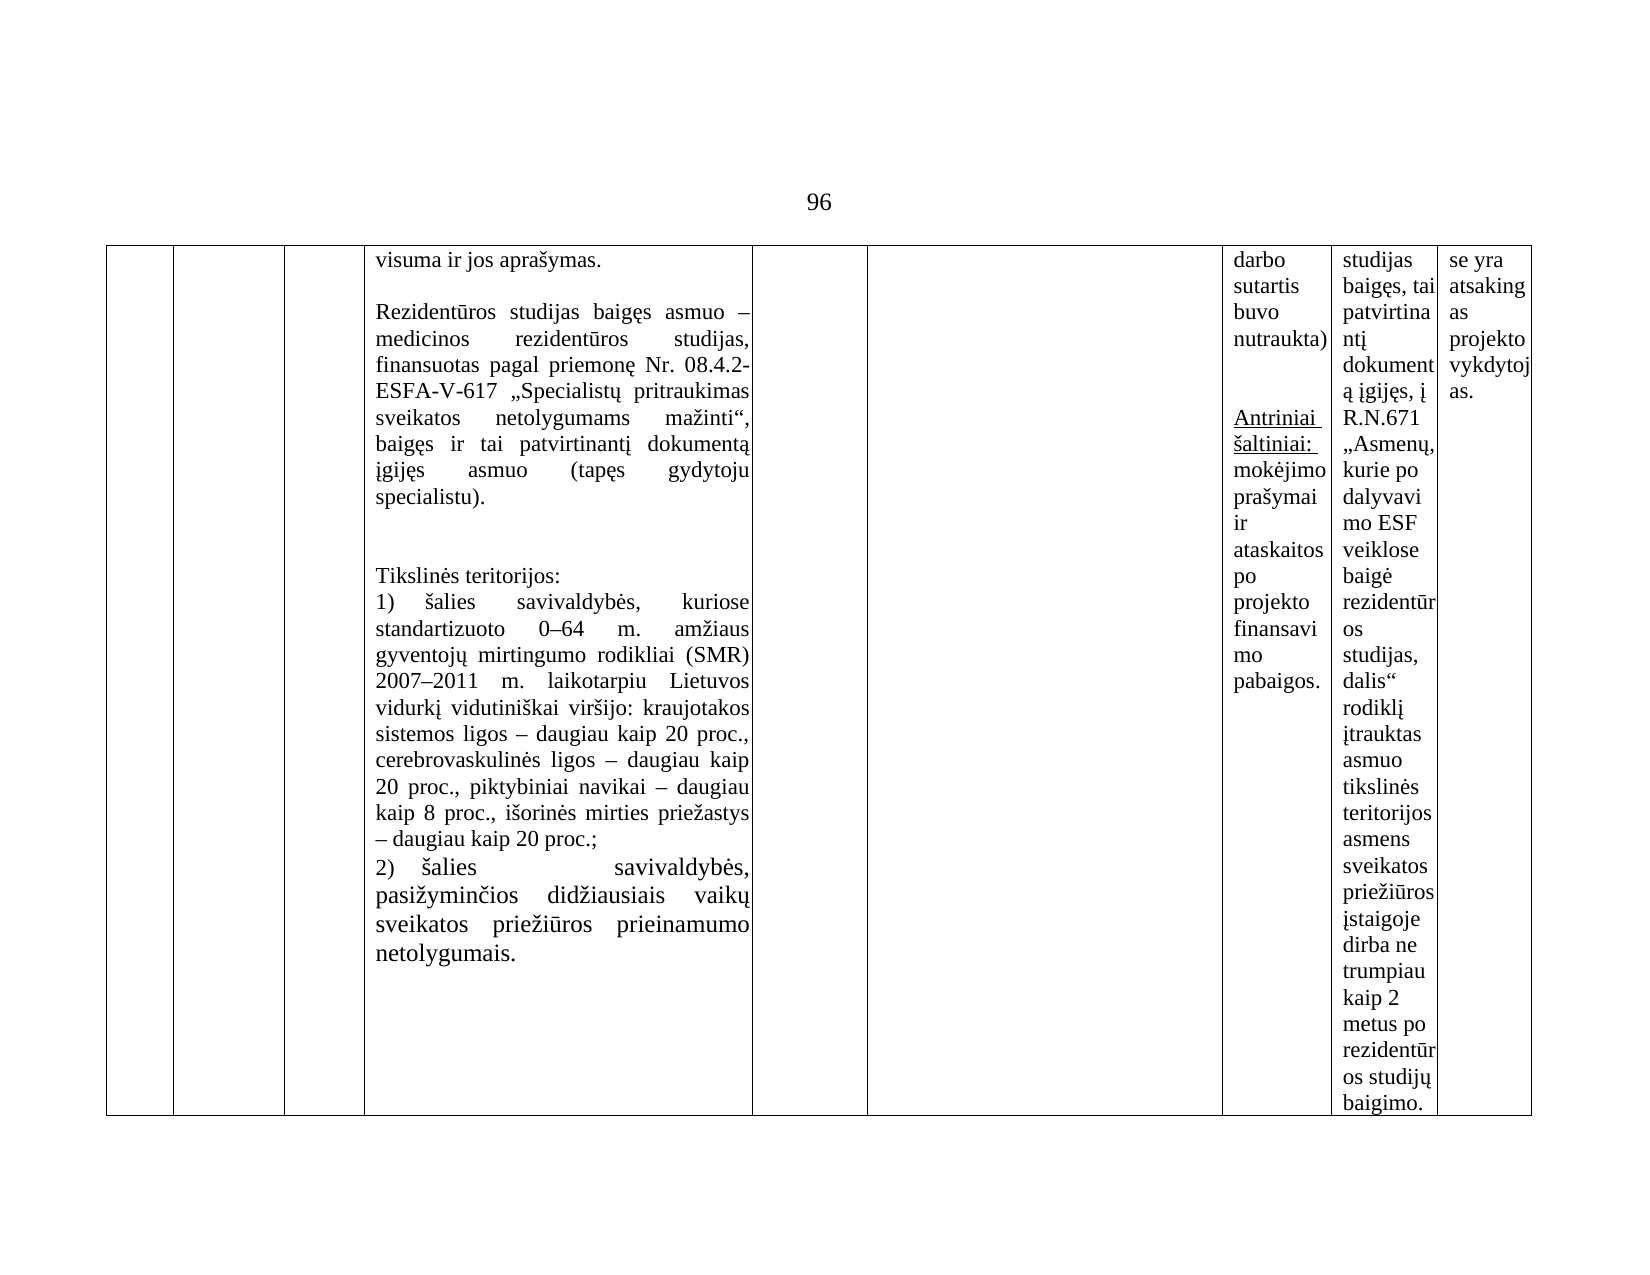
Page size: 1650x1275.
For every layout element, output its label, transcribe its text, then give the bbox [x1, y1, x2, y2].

table_cell se yra atsakingas projekto vykdytojas. [1438, 246, 1531, 1115]
table_cell studijas baigęs, tai patvirtinantį dokumentą įgijęs, į R.N.671 „Asmenų, kurie po dalyvavimo ESF veiklose baigė rezidentūros studijas, dalis“ rodiklį įtrauktas asmuo tikslinės teritorijos asmens sveikatos priežiūros įstaigoje dirba ne trumpiau kaip 2 metus po rezidentūros studijų baigimo. [1332, 246, 1437, 1115]
table_cell [753, 246, 867, 1115]
table_cell [285, 246, 364, 1115]
table_cell [174, 246, 284, 1115]
table_cell [107, 246, 173, 1115]
table_cell darbo sutartis buvo nutraukta) Antriniai šaltiniai: mokėjimo prašymai ir ataskaitos po projekto finansavimo pabaigos. [1223, 246, 1331, 1115]
table_cell [868, 246, 1222, 1115]
table_cell visuma ir jos aprašymas. Rezidentūros studijas baigęs asmuo – medicinos rezidentūros studijas, finansuotas pagal priemonę Nr. 08.4.2-ESFA-V-617 „Specialistų pritraukimas sveikatos netolygumams mažinti“, baigęs ir tai patvirtinantį dokumentą įgijęs asmuo (tapęs gydytoju specialistu). Tikslinės teritorijos: 1) šalies savivaldybės, kuriose standartizuoto 0–64 m. amžiaus gyventojų mirtingumo rodikliai (SMR) 2007–2011 m. laikotarpiu Lietuvos vidurkį vidutiniškai viršijo: kraujotakos sistemos ligos – daugiau kaip 20 proc., cerebrovaskulinės ligos – daugiau kaip 20 proc., piktybiniai navikai – daugiau kaip 8 proc., išorinės mirties priežastys – daugiau kaip 20 proc.; 2) šalies savivaldybės, pasižyminčios didžiausiais vaikų sveikatos priežiūros prieinamumo netolygumais. [365, 246, 752, 1115]
